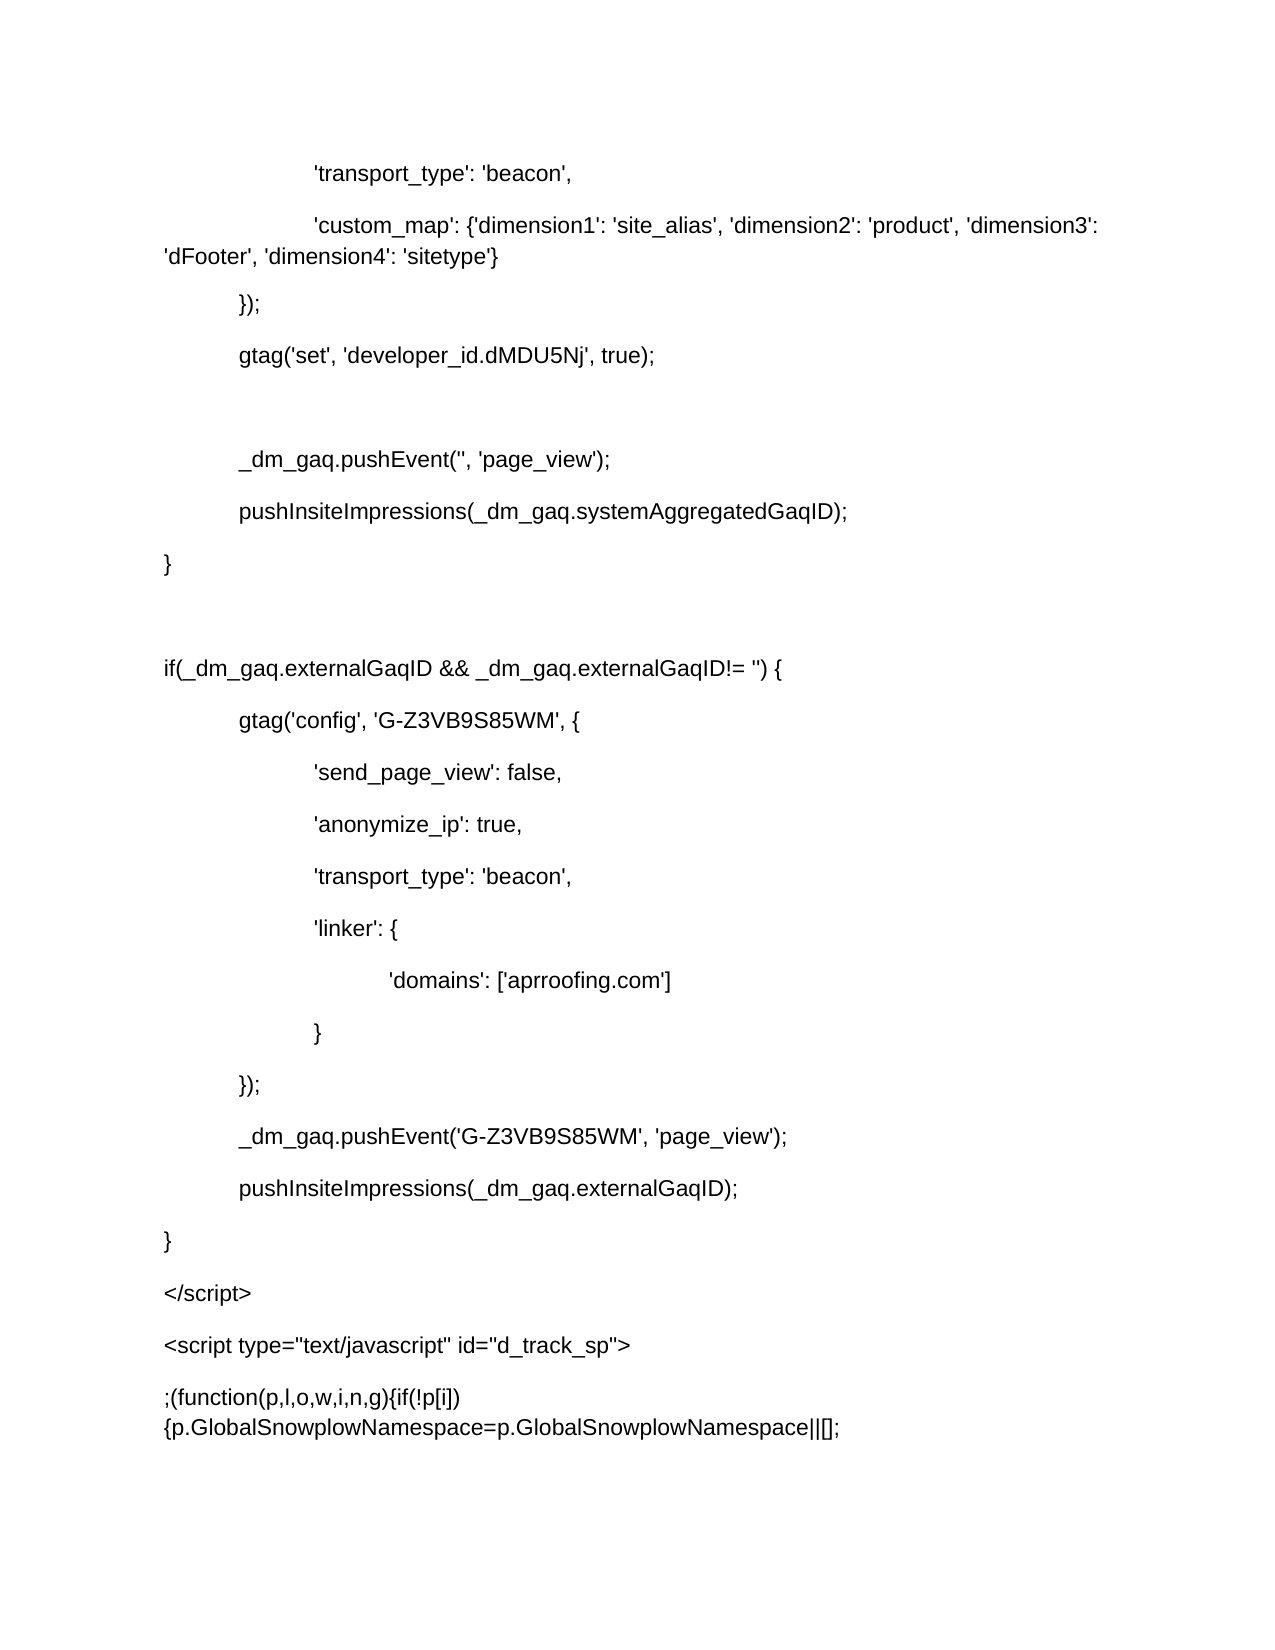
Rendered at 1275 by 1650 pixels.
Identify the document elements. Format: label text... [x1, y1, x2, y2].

table_cell 'transport_type': 'beacon', [153, 853, 1125, 904]
table_cell } [153, 1217, 1125, 1269]
table_cell } [153, 1009, 1125, 1061]
table_cell if(_dm_gaq.externalGaqID && _dm_gaq.externalGaqID!= '') { [153, 644, 1125, 696]
table_cell ;(function(p,l,o,w,i,n,g){if(!p[i]){p.GlobalSnowplowNamespace=p.GlobalSnowplowNamespace||[]; [153, 1373, 1125, 1451]
table_cell 'transport_type': 'beacon', [153, 150, 1125, 202]
table_cell }); [153, 280, 1125, 332]
table_cell gtag('set', 'developer_id.dMDU5Nj', true); [153, 332, 1125, 384]
table_cell 'anonymize_ip': true, [153, 800, 1125, 852]
table_cell _dm_gaq.pushEvent('', 'page_view'); [153, 436, 1125, 488]
table_cell } [153, 540, 1125, 592]
table_cell gtag('config', 'G-Z3VB9S85WM', { [153, 696, 1125, 748]
table_cell [153, 592, 1125, 644]
table_cell 'send_page_view': false, [153, 748, 1125, 800]
table_cell <script type="text/javascript" id="d_track_sp"> [153, 1321, 1125, 1373]
table_cell [153, 384, 1125, 436]
table_cell 'custom_map': {'dimension1': 'site_alias', 'dimension2': 'product', 'dimension3': 'dFooter', 'dimension4': 'sitetype'} [153, 202, 1125, 279]
table_cell pushInsiteImpressions(_dm_gaq.externalGaqID); [153, 1165, 1125, 1217]
table_cell 'linker': { [153, 905, 1125, 957]
table_cell </script> [153, 1269, 1125, 1321]
table_cell _dm_gaq.pushEvent('G-Z3VB9S85WM', 'page_view'); [153, 1113, 1125, 1165]
table_cell 'domains': ['aprroofing.com'] [153, 957, 1125, 1009]
table_cell pushInsiteImpressions(_dm_gaq.systemAggregatedGaqID); [153, 488, 1125, 540]
table_cell }); [153, 1061, 1125, 1113]
